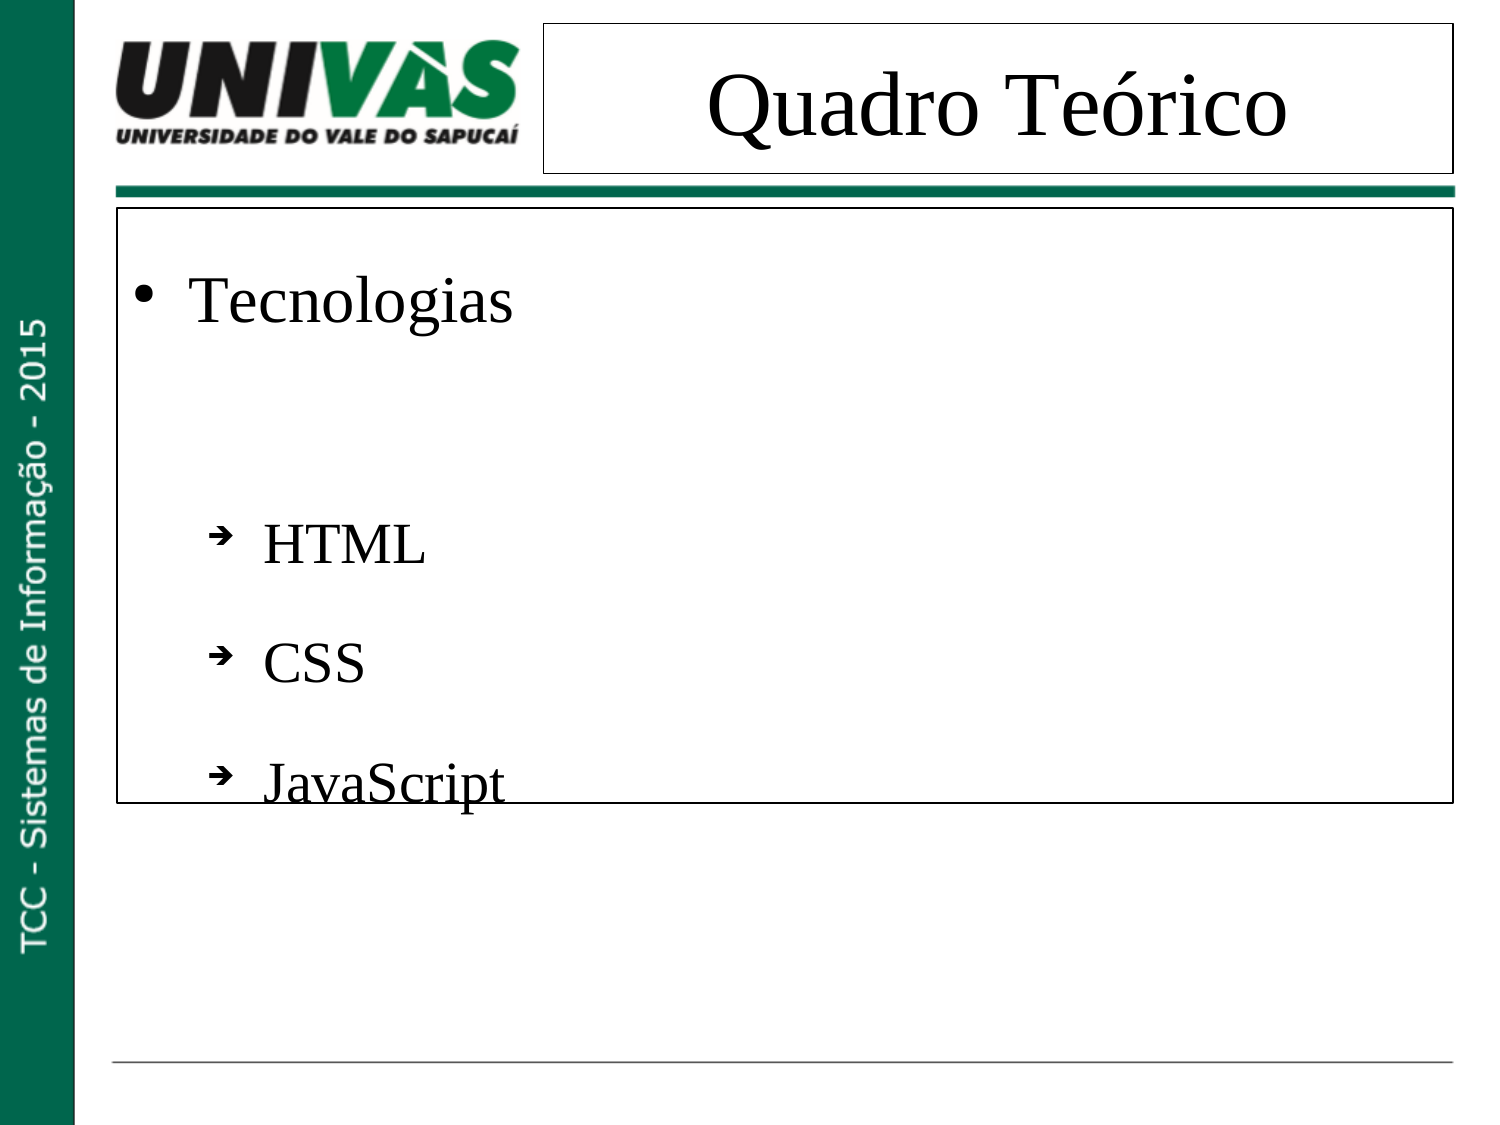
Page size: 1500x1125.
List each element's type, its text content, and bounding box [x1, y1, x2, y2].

picture [0, 0, 1500, 1125]
title Quadro Teórico [543, 23, 1454, 174]
text_box Tecnologias HTML CSS JavaScript [117, 208, 1453, 804]
